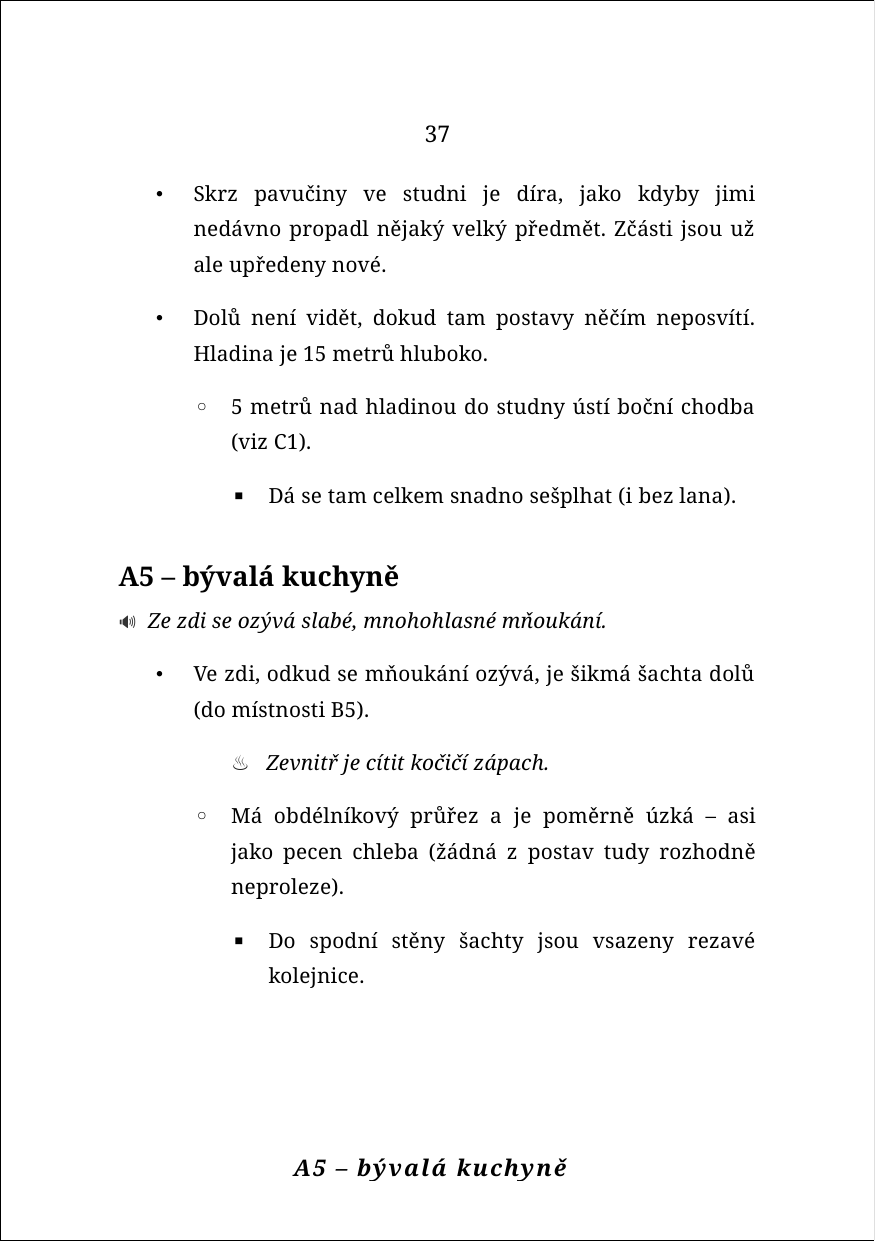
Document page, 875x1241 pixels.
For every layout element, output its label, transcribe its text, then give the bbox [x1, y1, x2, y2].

list Skrz pavučiny ve studni je díra, jako kdyby jimi nedávno propadl nějaký velký předmět. Zčásti jsou už ale upředeny nové. [156, 179, 756, 278]
list Dá se tam celkem snadno sešplhat (i⁠ bez lana). [231, 481, 756, 509]
text 🔊 Ze zdi se ozývá slabé, mnohohlasné mňoukání. [118, 606, 756, 635]
subtitle A5 – bývalá kuchyně [118, 558, 756, 594]
list Do spodní stěny šachty jsou vsazeny rezavé kolejnice. [231, 926, 756, 990]
list Má obdélníkový průřez a⁠ je poměrně úzká – asi jako pecen chleba (žádná z⁠ postav tudy rozhodně neproleze). [193, 801, 756, 901]
list 5 metrů nad hladinou do studny ústí boční chodba (viz C1). [193, 392, 756, 456]
list ♨ Zevnitř je cítit kočičí zápach. [193, 748, 756, 777]
list Ve zdi, odkud se mňoukání ozývá, je šikmá šachta dolů (do místnosti B5). [156, 659, 756, 723]
list Dolů není vidět, dokud tam postavy něčím neposvítí. Hladina je 15 metrů hluboko. [156, 303, 756, 367]
